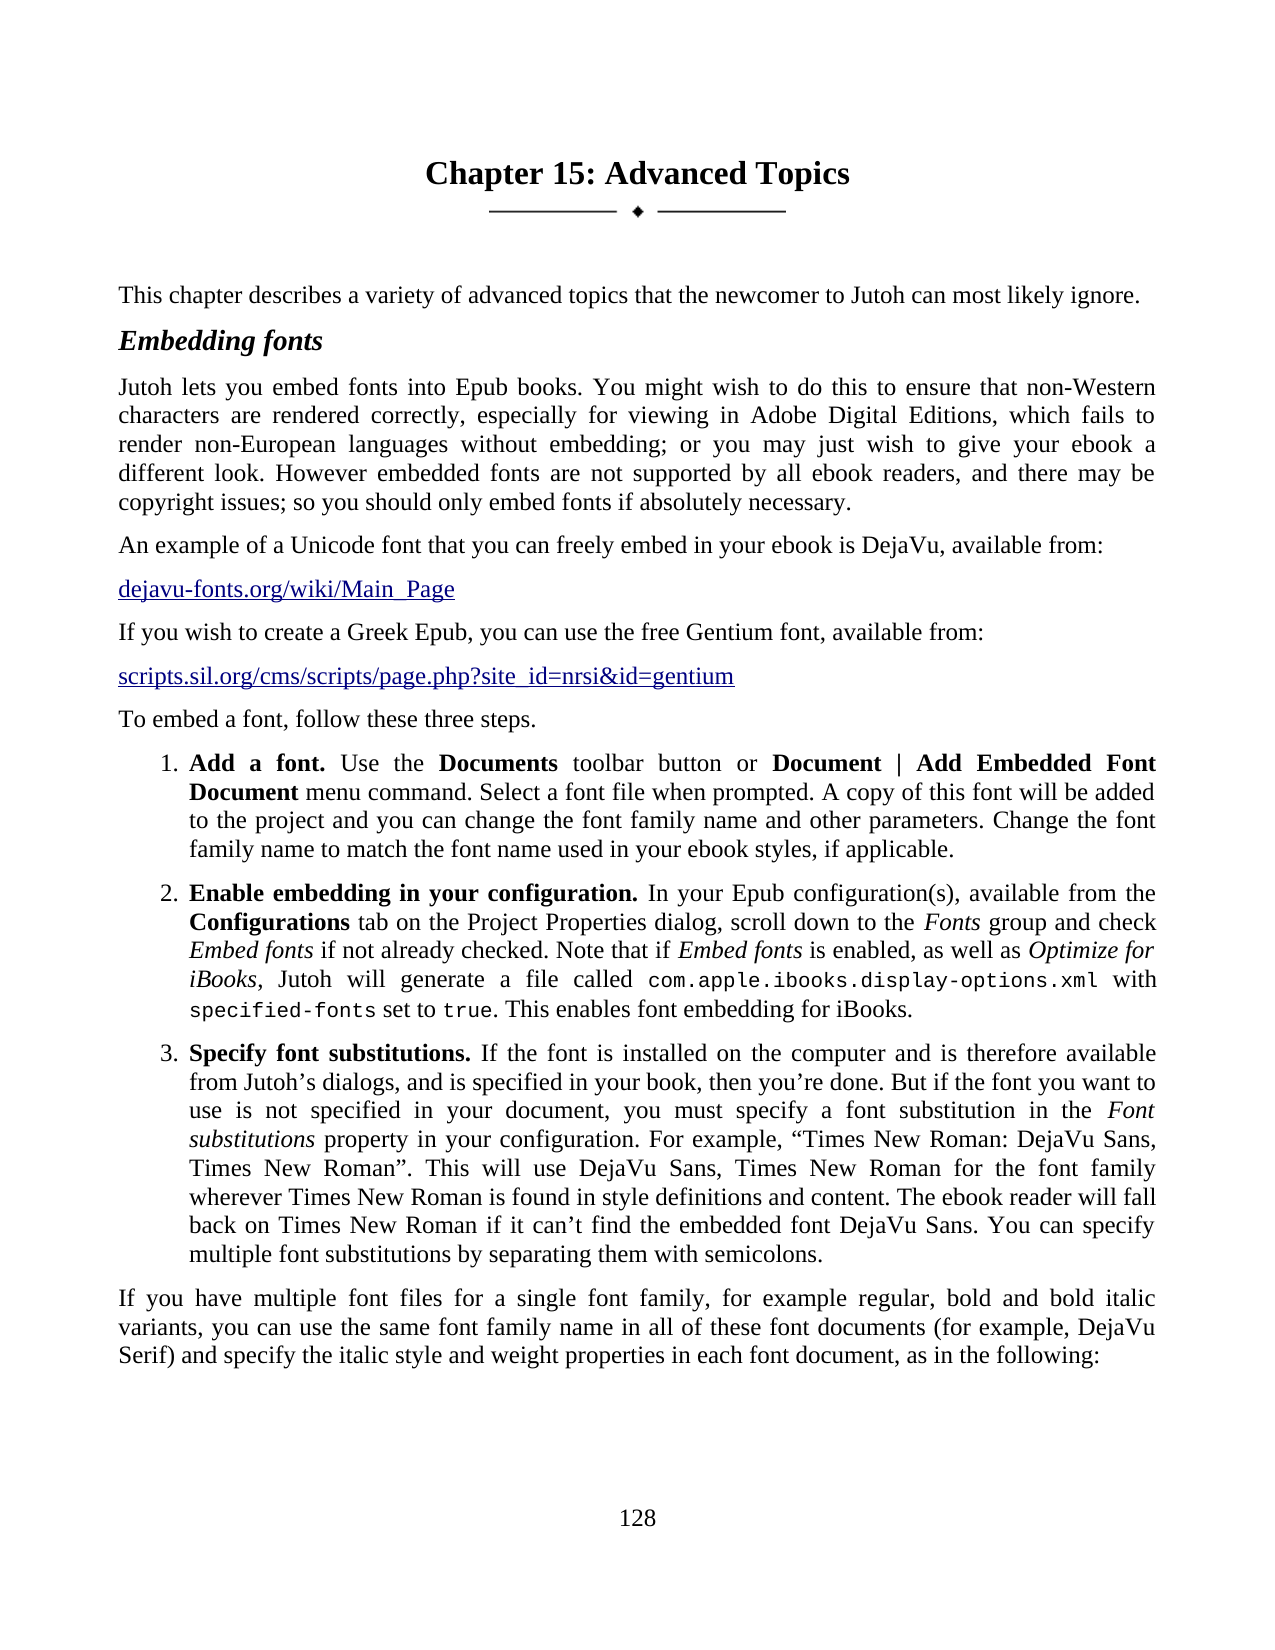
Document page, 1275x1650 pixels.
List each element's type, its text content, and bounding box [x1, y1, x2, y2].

text This chapter describes a variety of advanced topics that the newcomer to Jutoh can most likely ignore. [118, 280, 1157, 309]
picture [489, 203, 786, 221]
subtitle Embedding fonts [118, 323, 1157, 357]
subtitle Chapter 15: Advanced Topics [118, 153, 1157, 192]
list Enable embedding in your configuration. In your Epub configuration(s), available from the Configurations tab on the Project Properties dialog, scroll down to the Fonts group and check Embed fonts if not already checked. Note that if Embed fonts is enabled, as well as Optimize for iBooks, Jutoh will generate a file called com.apple.ibooks.display-options.xml with specified-fonts set to true. This enables font embedding for iBooks. [153, 878, 1157, 1023]
text To embed a font, follow these three steps. [118, 704, 1157, 733]
text If you wish to create a Greek Epub, you can use the free Gentium font, available from: [118, 617, 1157, 646]
list Add a font. Use the Documents toolbar button or Document | Add Embedded Font Document menu command. Select a font file when prompted. A copy of this font will be added to the project and you can change the font family name and other parameters. Change the font family name to match the font name used in your ebook styles, if applicable. [153, 748, 1157, 863]
text Jutoh lets you embed fonts into Epub books. You might wish to do this to ensure that non-Western characters are rendered correctly, especially for viewing in Adobe Digital Editions, which fails to render non-European languages without embedding; or you may just wish to give your ebook a different look. However embedded fonts are not supported by all ebook readers, and there may be copyright issues; so you should only embed fonts if absolutely necessary. [118, 372, 1157, 516]
text An example of a Unicode font that you can freely embed in your ebook is DejaVu, available from: [118, 530, 1157, 559]
list Specify font substitutions. If the font is installed on the computer and is therefore available from Jutoh’s dialogs, and is specified in your book, then you’re done. But if the font you want to use is not specified in your document, you must specify a font substitution in the Font substitutions property in your configuration. For example, “Times New Roman: DejaVu Sans, Times New Roman”. This will use DejaVu Sans, Times New Roman for the font family wherever Times New Roman is found in style definitions and content. The ebook reader will fall back on Times New Roman if it can’t find the embedded font DejaVu Sans. You can specify multiple font substitutions by separating them with semicolons. [153, 1038, 1157, 1268]
text dejavu-fonts.org/wiki/Main_Page [118, 574, 1157, 603]
text If you have multiple font files for a single font family, for example regular, bold and bold italic variants, you can use the same font family name in all of these font documents (for example, DejaVu Serif) and specify the italic style and weight properties in each font document, as in the following: [118, 1283, 1157, 1369]
text scripts.sil.org/cms/scripts/page.php?site_id=nrsi&id=gentium [118, 661, 1157, 690]
